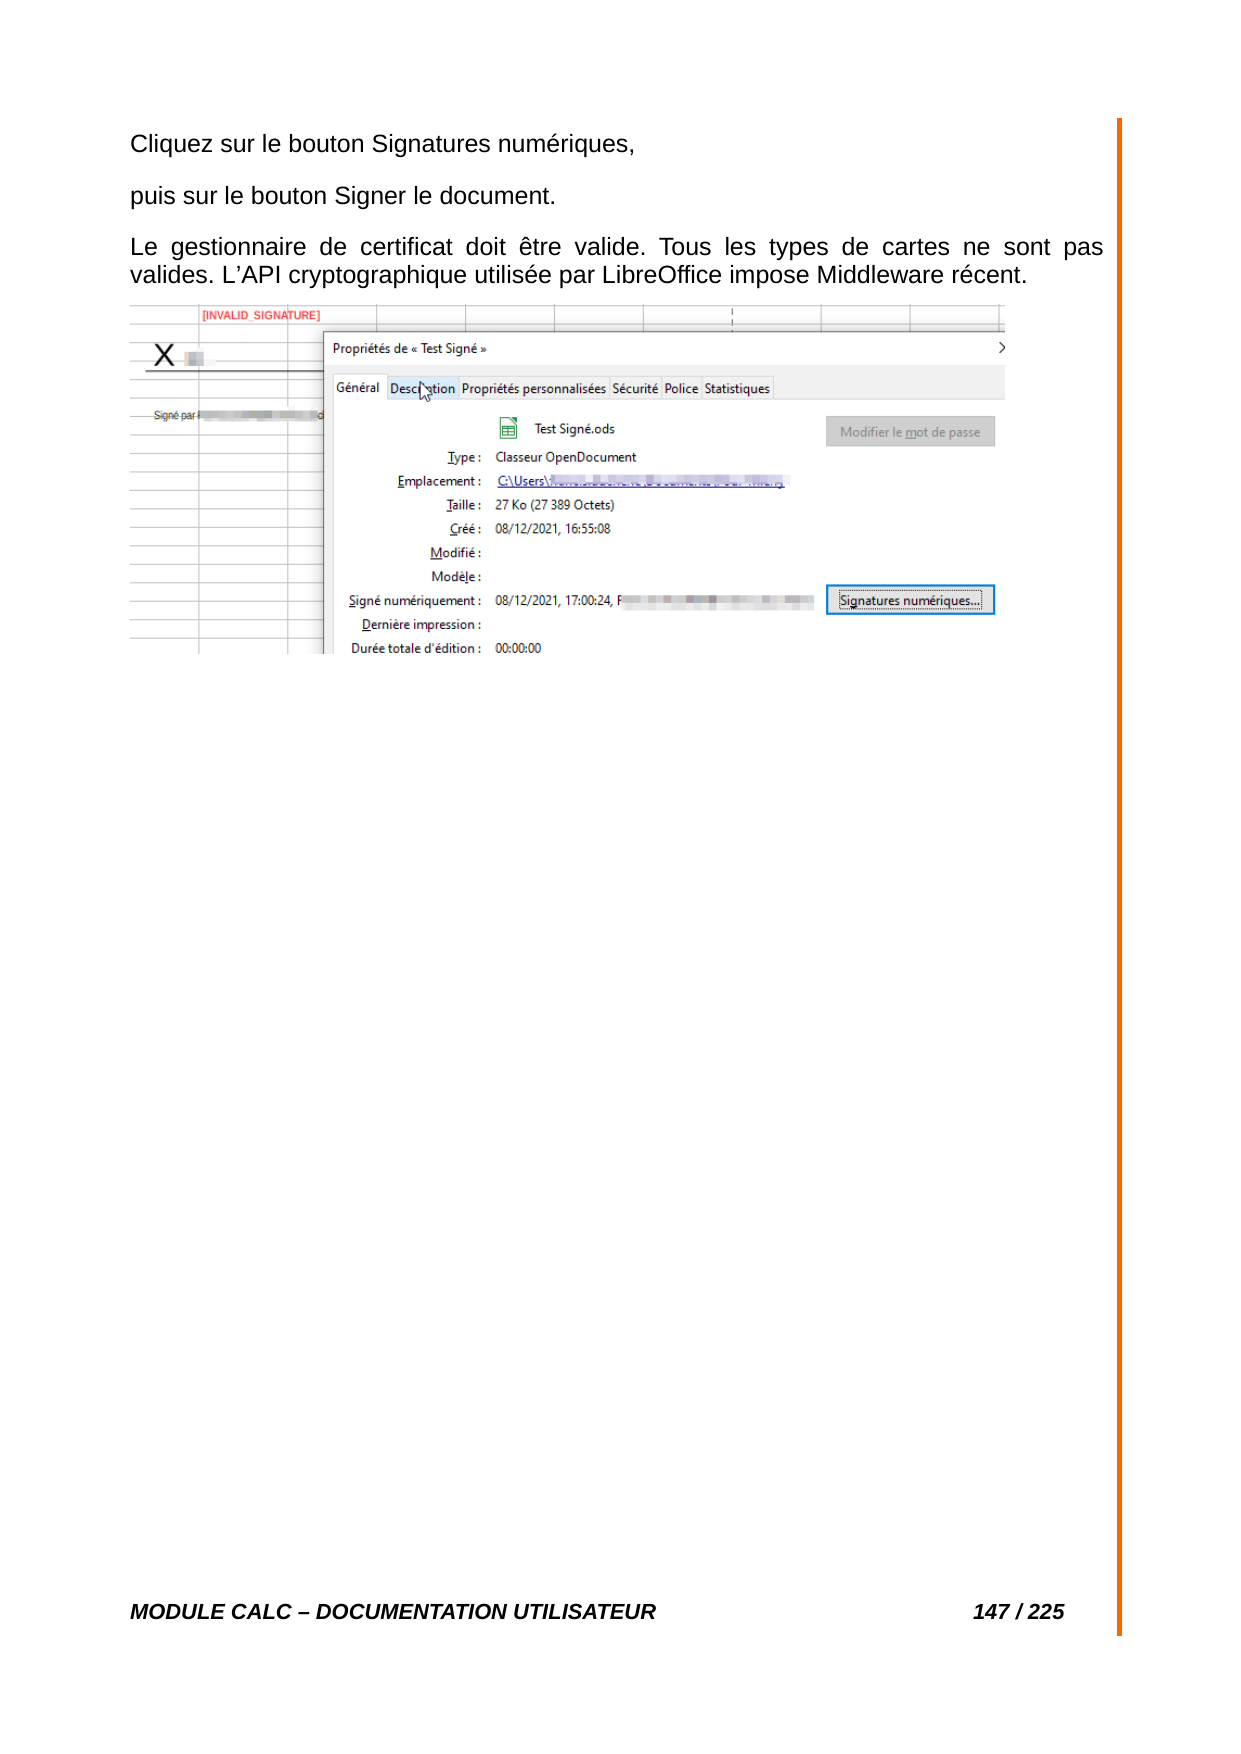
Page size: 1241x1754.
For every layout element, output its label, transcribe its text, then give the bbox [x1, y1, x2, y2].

picture [129, 304, 1005, 654]
text puis sur le bouton Signer le document. [130, 181, 1105, 209]
text Le gestionnaire de certificat doit être valide. Tous les types de cartes ne sont pas valides. L’API cryptographique utilisée par LibreOffice impose Middleware récent. [130, 233, 1105, 289]
text Cliquez sur le bouton Signatures numériques, [130, 130, 1105, 158]
